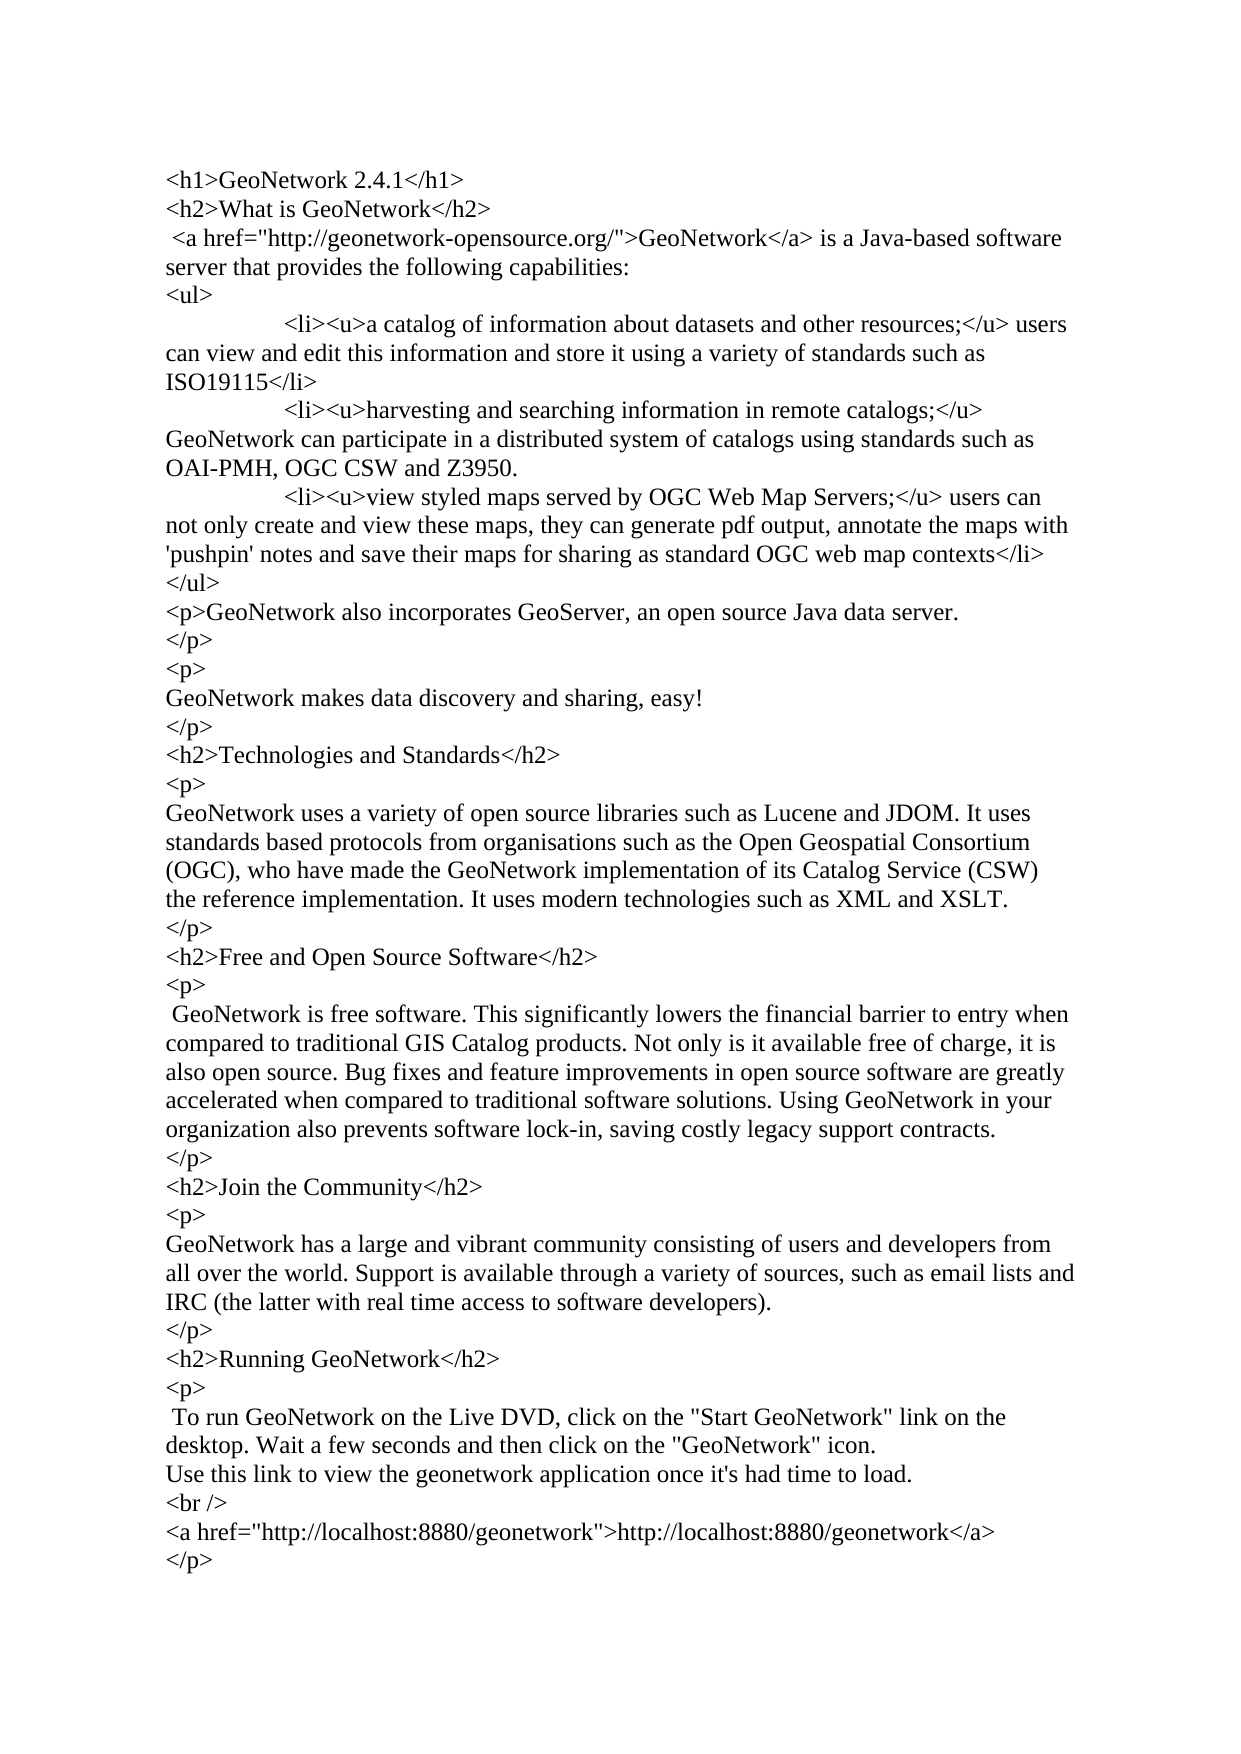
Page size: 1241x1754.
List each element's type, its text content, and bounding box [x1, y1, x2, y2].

text <h2>Free and Open Source Software</h2> [165, 942, 1075, 970]
text GeoNetwork uses a variety of open source libraries such as Lucene and JDOM. It uses standards based protocols from organisations such as the Open Geospatial Consortium (OGC), who have made the GeoNetwork implementation of its Catalog Service (CSW) the reference implementation. It uses modern technologies such as XML and XSLT. [165, 798, 1075, 913]
text </p> [165, 712, 1075, 740]
text <ul> [165, 280, 1075, 309]
text Use this link to view the geonetwork application once it's had time to load. [165, 1459, 1075, 1488]
text <h1>GeoNetwork 2.4.1</h1> [165, 165, 1075, 194]
text <h2>What is GeoNetwork</h2> [165, 194, 1075, 223]
text </p> [165, 1143, 1075, 1172]
text </p> [165, 1315, 1075, 1344]
text </p> [165, 625, 1075, 654]
text <li><u>harvesting and searching information in remote catalogs;</u> GeoNetwork can participate in a distributed system of catalogs using standards such as OAI-PMH, OGC CSW and Z3950. [165, 395, 1075, 482]
text <h2>Technologies and Standards</h2> [165, 740, 1075, 769]
text <p> [165, 654, 1075, 683]
text <p> [165, 1373, 1075, 1402]
text <p> [165, 970, 1075, 999]
text To run GeoNetwork on the Live DVD, click on the "Start GeoNetwork" link on the desktop. Wait a few seconds and then click on the "GeoNetwork" icon. [165, 1402, 1075, 1459]
text <h2>Join the Community</h2> [165, 1172, 1075, 1200]
text <br /> [165, 1488, 1075, 1517]
text GeoNetwork is free software. This significantly lowers the financial barrier to entry when compared to traditional GIS Catalog products. Not only is it available free of charge, it is also open source. Bug fixes and feature improvements in open source software are greatly accelerated when compared to traditional software solutions. Using GeoNetwork in your organization also prevents software lock-in, saving costly legacy support contracts. [165, 999, 1075, 1143]
text GeoNetwork makes data discovery and sharing, easy! [165, 683, 1075, 712]
text <li><u>view styled maps served by OGC Web Map Servers;</u> users can not only create and view these maps, they can generate pdf output, annotate the maps with 'pushpin' notes and save their maps for sharing as standard OGC web map contexts</li> [165, 482, 1075, 568]
text </p> [165, 1545, 1075, 1574]
text <a href="http://geonetwork-opensource.org/">GeoNetwork</a> is a Java-based software server that provides the following capabilities: [165, 223, 1075, 280]
text <h2>Running GeoNetwork</h2> [165, 1344, 1075, 1373]
text <p>GeoNetwork also incorporates GeoServer, an open source Java data server. [165, 597, 1075, 625]
text <p> [165, 769, 1075, 798]
text <a href="http://localhost:8880/geonetwork">http://localhost:8880/geonetwork</a> [165, 1517, 1075, 1545]
text </p> [165, 913, 1075, 942]
text <p> [165, 1200, 1075, 1229]
text <li><u>a catalog of information about datasets and other resources;</u> users can view and edit this information and store it using a variety of standards such as ISO19115</li> [165, 309, 1075, 395]
text </ul> [165, 568, 1075, 597]
text GeoNetwork has a large and vibrant community consisting of users and developers from all over the world. Support is available through a variety of sources, such as email lists and IRC (the latter with real time access to software developers). [165, 1229, 1075, 1315]
